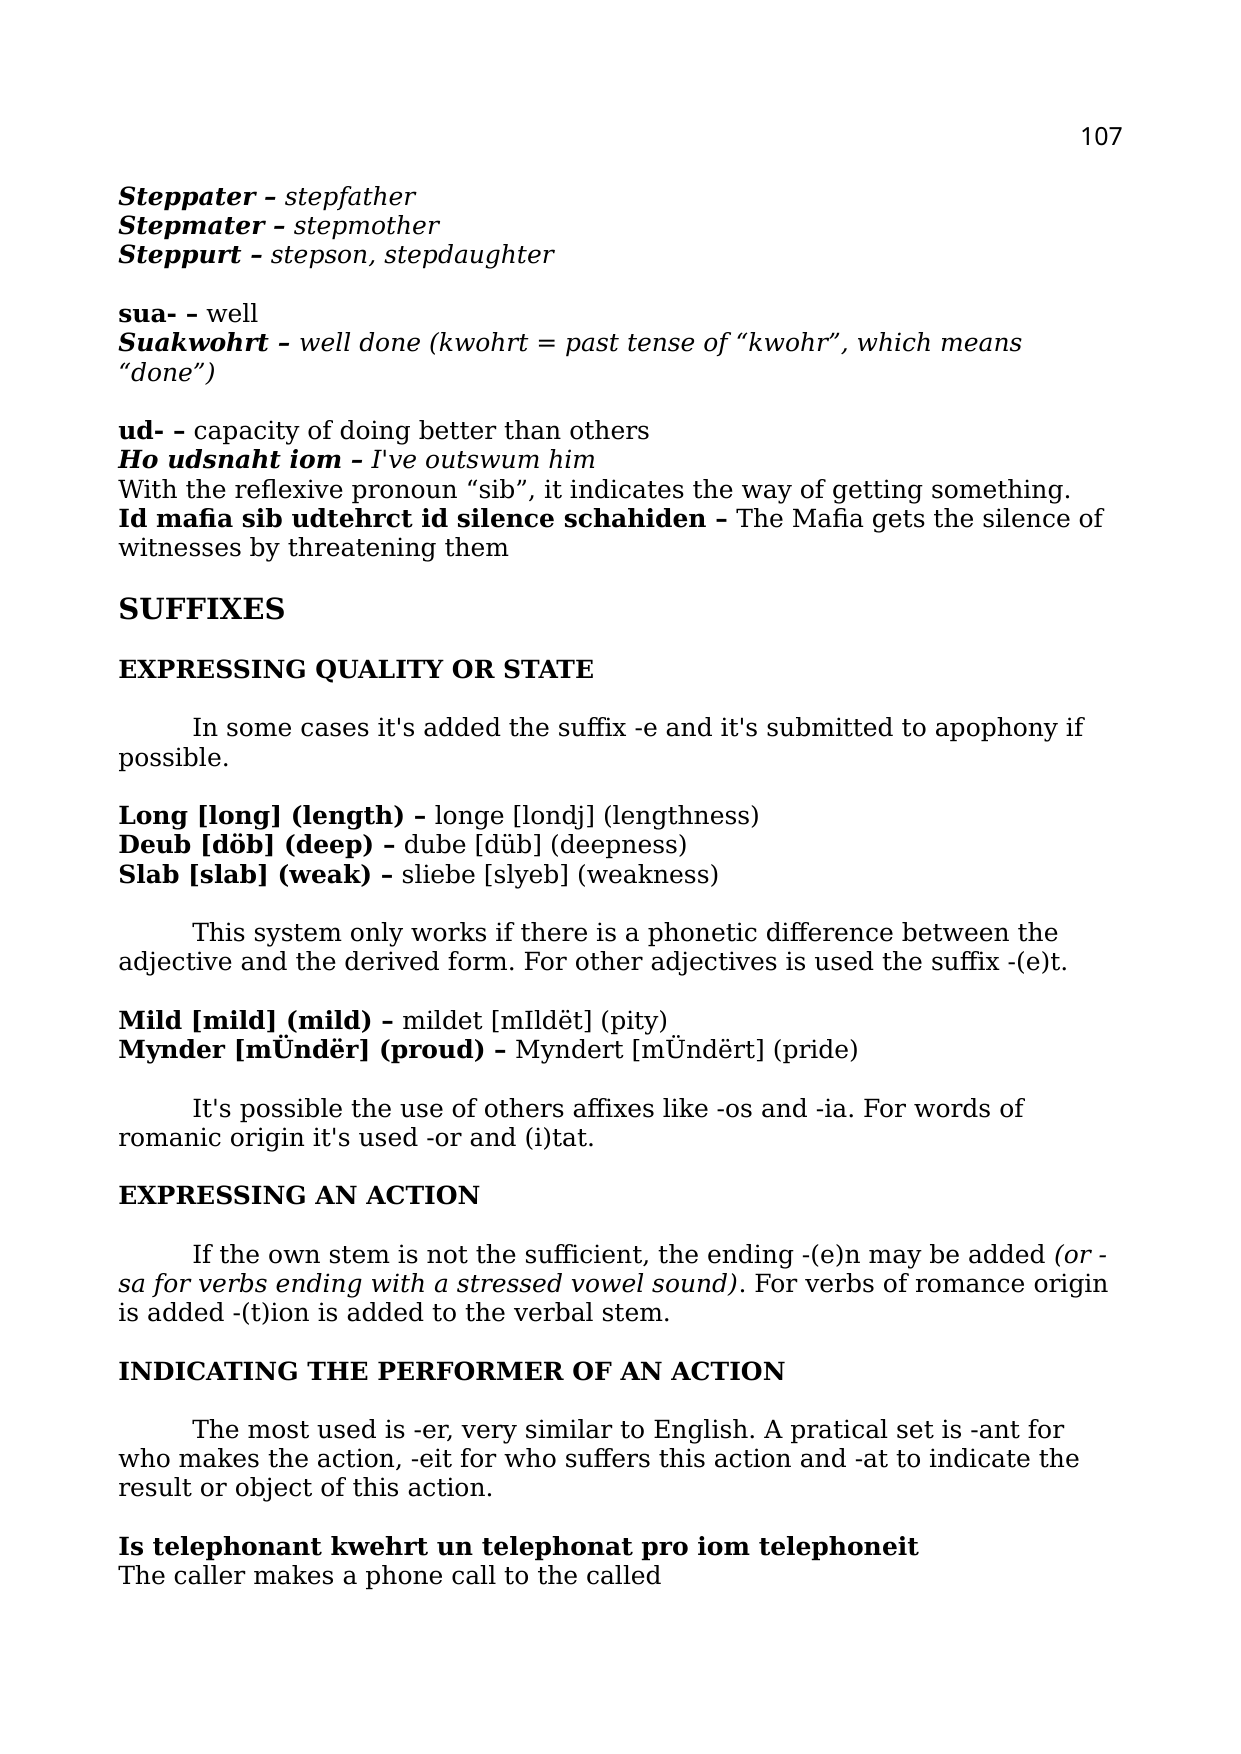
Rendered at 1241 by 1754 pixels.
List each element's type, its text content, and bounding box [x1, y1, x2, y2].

text This system only works if there is a phonetic difference between the adjective and the derived form. For other adjectives is used the suffix -(e)t. [118, 918, 1123, 977]
text sua- – well [118, 299, 1123, 328]
text Deub [döb] (deep) – dube [düb] (deepness) [118, 831, 1123, 860]
subtitle INDICATING THE PERFORMER OF AN ACTION [118, 1357, 1123, 1386]
text Mynder [mÜndër] (proud) – Myndert [mÜndërt] (pride) [118, 1035, 1123, 1065]
text Id mafia sib udtehrct id silence schahiden – The Mafia gets the silence of witnesses by threatening them [118, 504, 1123, 562]
text Stepmater – stepmother [118, 211, 1123, 240]
text Long [long] (length) – longe [londj] (lengthness) [118, 801, 1123, 831]
text Mild [mild] (mild) – mildet [mIldët] (pity) [118, 1006, 1123, 1035]
subtitle SUFFIXES [118, 592, 1123, 626]
text Steppurt – stepson, stepdaughter [118, 240, 1123, 270]
text Steppater – stepfather [118, 182, 1123, 211]
subtitle EXPRESSING AN ACTION [118, 1181, 1123, 1211]
text ud- – capacity of doing better than others [118, 416, 1123, 445]
text Ho udsnaht iom – I've outswum him [118, 445, 1123, 475]
text Slab [slab] (weak) – sliebe [slyeb] (weakness) [118, 860, 1123, 889]
text It's possible the use of others affixes like -os and -ia. For words of romanic origin it's used -or and (i)tat. [118, 1094, 1123, 1152]
text In some cases it's added the suffix -e and it's submitted to apophony if possible. [118, 714, 1123, 772]
text Is telephonant kwehrt un telephonat pro iom telephoneit [118, 1532, 1123, 1561]
text If the own stem is not the sufficient, the ending -(e)n may be added (or -sa for verbs ending with a stressed vowel sound). For verbs of romance origin is added -(t)ion is added to the verbal stem. [118, 1240, 1123, 1327]
text Suakwohrt – well done (kwohrt = past tense of “kwohr”, which means “done”) [118, 328, 1123, 387]
text With the reflexive pronoun “sib”, it indicates the way of getting something. [118, 475, 1123, 504]
subtitle EXPRESSING QUALITY OR STATE [118, 655, 1123, 684]
text The caller makes a phone call to the called [118, 1561, 1123, 1590]
text The most used is -er, very similar to English. A pratical set is -ant for who makes the action, -eit for who suffers this action and -at to indicate the result or object of this action. [118, 1415, 1123, 1503]
